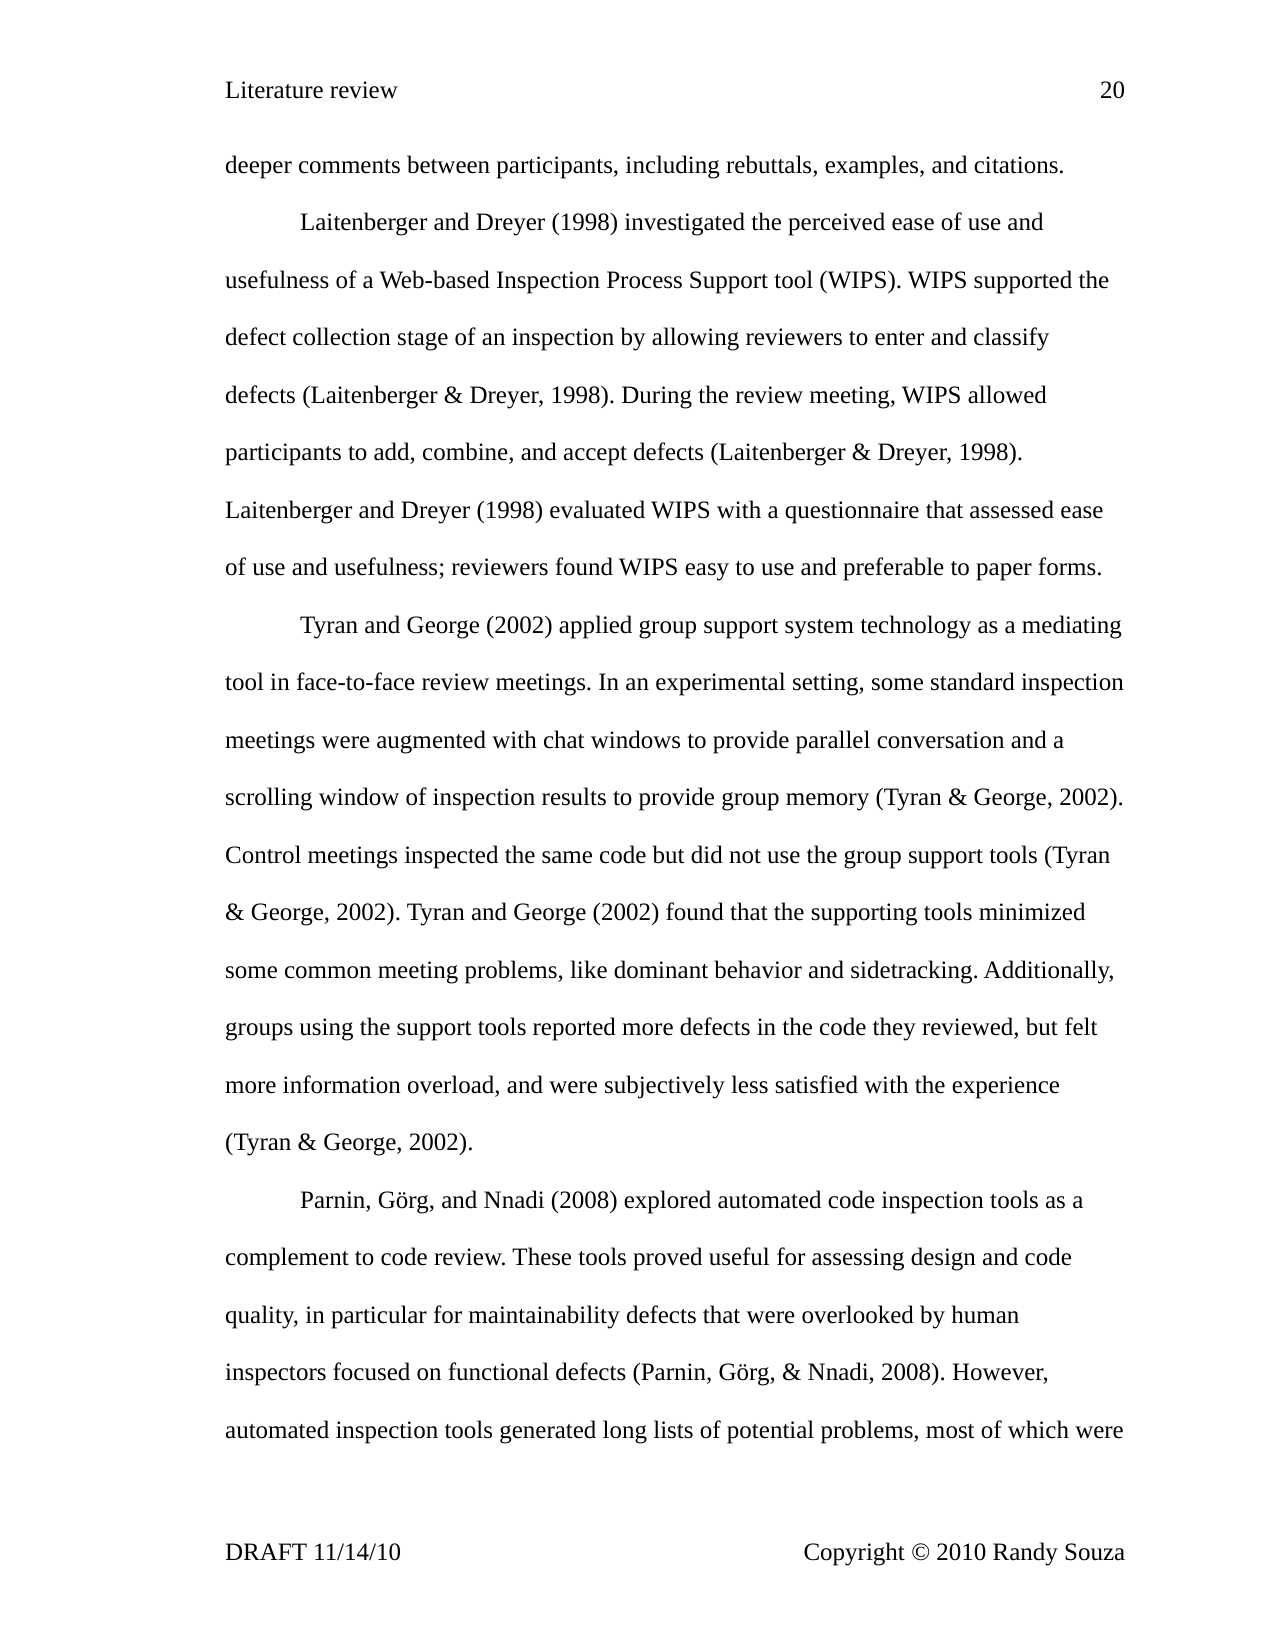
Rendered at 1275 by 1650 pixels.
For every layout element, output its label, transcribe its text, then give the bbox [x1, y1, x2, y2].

text Tyran and George (2002) applied group support system technology as a mediating tool in face-to-face review meetings. In an experimental setting, some standard inspection meetings were augmented with chat windows to provide parallel conversation and a scrolling window of inspection results to provide group memory (Tyran & George, 2002). Control meetings inspected the same code but did not use the group support tools (Tyran & George, 2002). Tyran and George (2002) found that the supporting tools minimized some common meeting problems, like dominant behavior and sidetracking. Additionally, groups using the support tools reported more defects in the code they reviewed, but felt more information overload, and were subjectively less satisfied with the experience (Tyran & George, 2002). [225, 610, 1125, 1156]
text Parnin, Görg, and Nnadi (2008) explored automated code inspection tools as a complement to code review. These tools proved useful for assessing design and code quality, in particular for maintainability defects that were overlooked by human inspectors focused on functional defects (Parnin, Görg, & Nnadi, 2008). However, automated inspection tools generated long lists of potential problems, most of which were [225, 1185, 1125, 1444]
text Laitenberger and Dreyer (1998) investigated the perceived ease of use and usefulness of a Web-based Inspection Process Support tool (WIPS). WIPS supported the defect collection stage of an inspection by allowing reviewers to enter and classify defects (Laitenberger & Dreyer, 1998). During the review meeting, WIPS allowed participants to add, combine, and accept defects (Laitenberger & Dreyer, 1998). Laitenberger and Dreyer (1998) evaluated WIPS with a questionnaire that assessed ease of use and usefulness; reviewers found WIPS easy to use and preferable to paper forms. [225, 207, 1125, 581]
text deeper comments between participants, including rebuttals, examples, and citations. [225, 150, 1125, 179]
